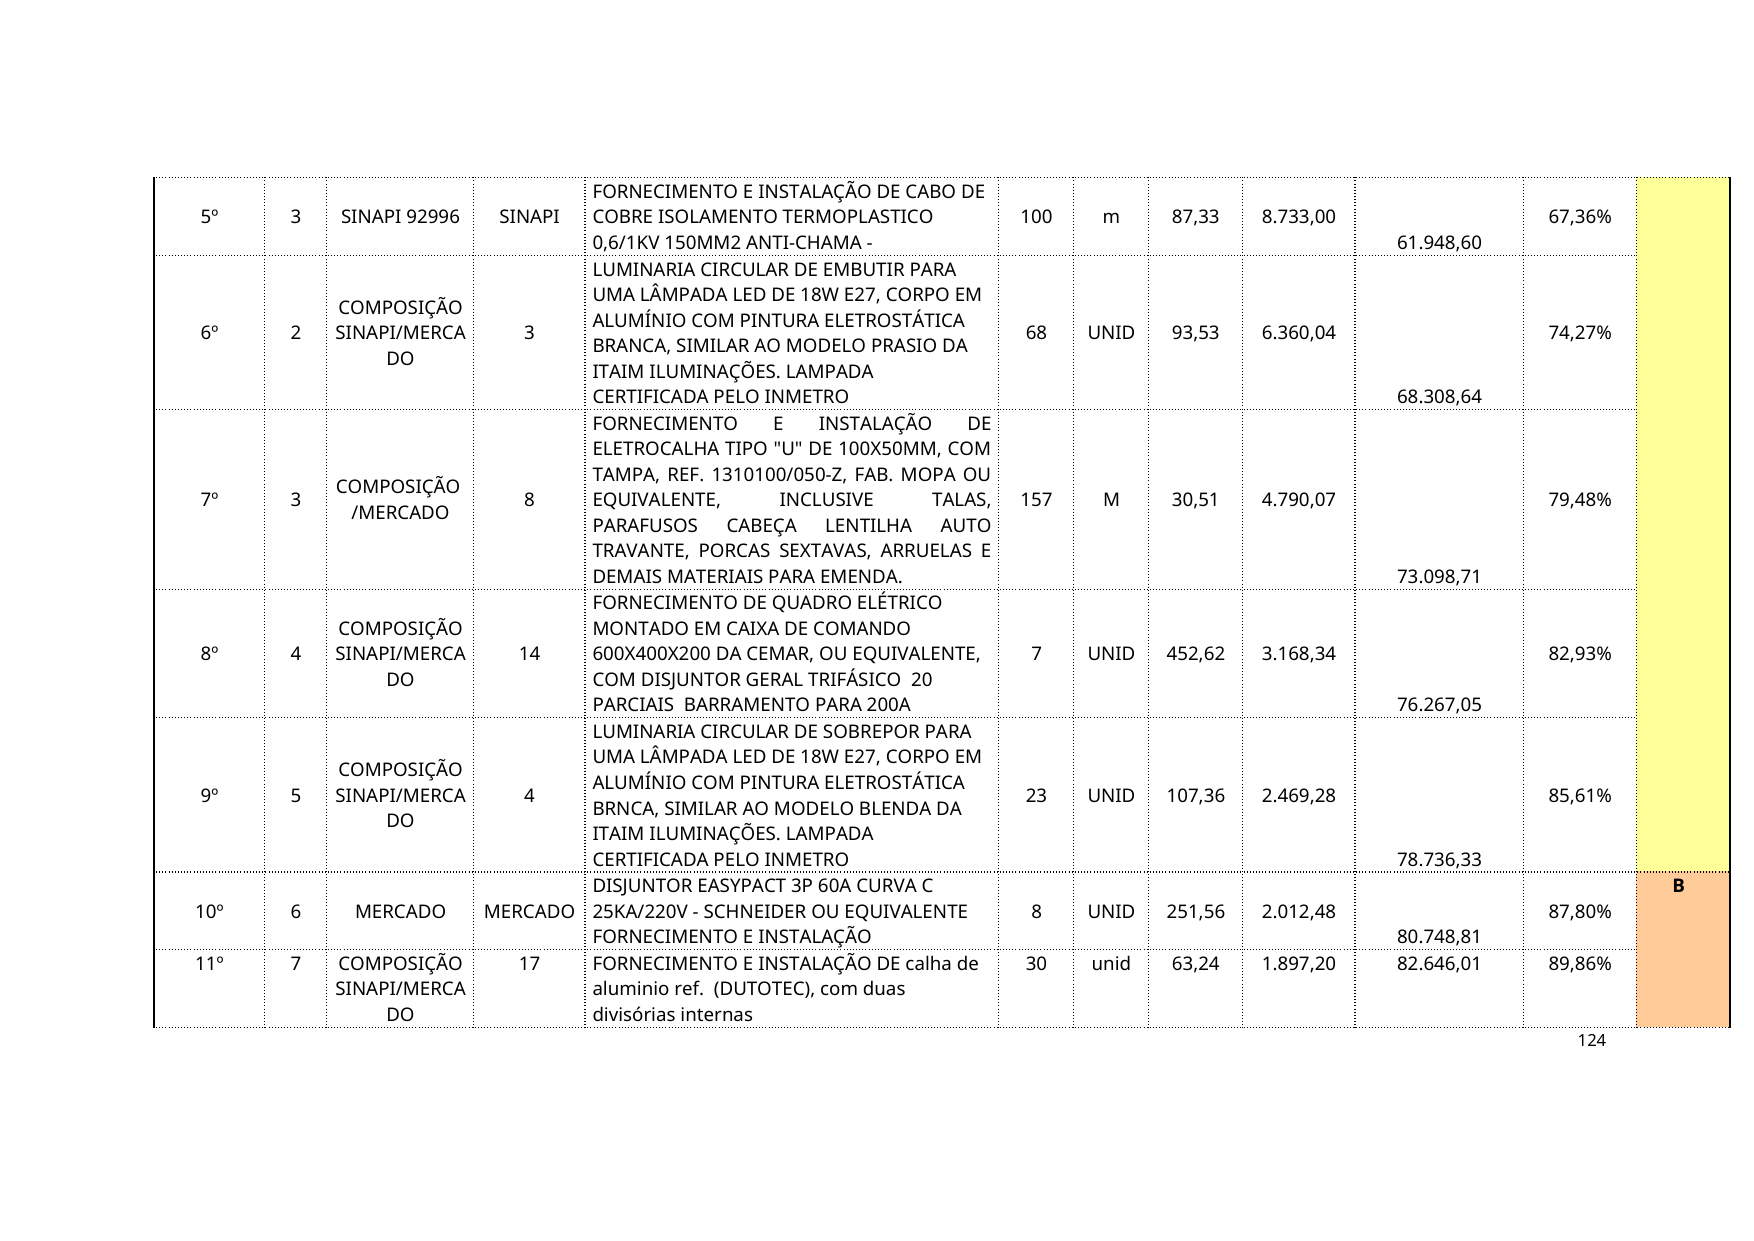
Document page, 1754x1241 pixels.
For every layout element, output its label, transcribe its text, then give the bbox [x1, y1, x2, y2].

table_cell 68 [999, 255, 1074, 409]
table_cell 79,48% [1524, 409, 1636, 589]
table_cell 67,36% [1524, 177, 1636, 255]
table_cell UNID [1074, 871, 1149, 949]
table_cell COMPOSIÇÃO SINAPI/MERCADO [327, 717, 474, 871]
table_cell 4 [474, 717, 585, 871]
table_cell LUMINARIA CIRCULAR DE EMBUTIR PARA UMA LÂMPADA LED DE 18W E27, CORPO EM ALUMÍNIO COM PINTURA ELETROSTÁTICA BRANCA, SIMILAR AO MODELO PRASIO DA ITAIM ILUMINAÇÕES. LAMPADA CERTIFICADA PELO INMETRO [585, 255, 999, 409]
table_cell 4 [265, 589, 327, 717]
table_cell 6.360,04 [1243, 255, 1355, 409]
table_cell B [1636, 871, 1729, 1027]
table_cell 80.748,81 [1355, 871, 1524, 949]
table_cell 2.469,28 [1243, 717, 1355, 871]
table_cell 100 [999, 177, 1074, 255]
table_cell 82,93% [1524, 589, 1636, 717]
table_cell 3.168,34 [1243, 589, 1355, 717]
table_cell 2.012,48 [1243, 871, 1355, 949]
table_cell 8º [155, 589, 264, 717]
table_cell 5º [155, 177, 264, 255]
table_cell 89,86% [1524, 949, 1636, 1027]
table_cell 87,80% [1524, 871, 1636, 949]
table_cell 1.897,20 [1243, 949, 1355, 1027]
table_cell 93,53 [1149, 255, 1242, 409]
table_cell 107,36 [1149, 717, 1242, 871]
table_cell 10º [155, 871, 264, 949]
table_cell 157 [999, 409, 1074, 589]
table_cell FORNECIMENTO DE QUADRO ELÉTRICO MONTADO EM CAIXA DE COMANDO 600X400X200 DA CEMAR, OU EQUIVALENTE, COM DISJUNTOR GERAL TRIFÁSICO 20 PARCIAIS BARRAMENTO PARA 200A [585, 589, 999, 717]
table_cell MERCADO [474, 871, 585, 949]
table_cell [1636, 177, 1729, 871]
table_cell 68.308,64 [1355, 255, 1524, 409]
table_cell 87,33 [1149, 177, 1242, 255]
table_cell 3 [265, 177, 327, 255]
table_cell 11º [155, 949, 264, 1027]
table_cell unid [1074, 949, 1149, 1027]
table_cell UNID [1074, 717, 1149, 871]
table_cell 8 [999, 871, 1074, 949]
table_cell UNID [1074, 255, 1149, 409]
table_cell 7º [155, 409, 264, 589]
table_cell FORNECIMENTO E INSTALAÇÃO DE ELETROCALHA TIPO "U" DE 100X50MM, COM TAMPA, REF. 1310100/050-Z, FAB. MOPA OU EQUIVALENTE, INCLUSIVE TALAS, PARAFUSOS CABEÇA LENTILHA AUTO TRAVANTE, PORCAS SEXTAVAS, ARRUELAS E DEMAIS MATERIAIS PARA EMENDA. [585, 409, 999, 589]
table_cell COMPOSIÇÃO SINAPI/MERCADO [327, 949, 474, 1027]
table_cell 76.267,05 [1355, 589, 1524, 717]
table_cell 3 [265, 409, 327, 589]
table_cell 4.790,07 [1243, 409, 1355, 589]
table_cell 63,24 [1149, 949, 1242, 1027]
table_cell 7 [265, 949, 327, 1027]
table_cell 251,56 [1149, 871, 1242, 949]
table_cell 74,27% [1524, 255, 1636, 409]
table_cell MERCADO [327, 871, 474, 949]
table_cell COMPOSIÇÃO SINAPI/MERCADO [327, 255, 474, 409]
table_cell 14 [474, 589, 585, 717]
table_cell 85,61% [1524, 717, 1636, 871]
table_cell DISJUNTOR EASYPACT 3P 60A CURVA C 25KA/220V - SCHNEIDER OU EQUIVALENTE FORNECIMENTO E INSTALAÇÃO [585, 871, 999, 949]
table_cell m [1074, 177, 1149, 255]
table_cell 61.948,60 [1355, 177, 1524, 255]
table_cell 30 [999, 949, 1074, 1027]
table_cell FORNECIMENTO E INSTALAÇÃO DE CABO DE COBRE ISOLAMENTO TERMOPLASTICO 0,6/1KV 150MM2 ANTI-CHAMA - [585, 177, 999, 255]
table_cell 30,51 [1149, 409, 1242, 589]
table_cell 8 [474, 409, 585, 589]
table_cell 9º [155, 717, 264, 871]
table_cell LUMINARIA CIRCULAR DE SOBREPOR PARA UMA LÂMPADA LED DE 18W E27, CORPO EM ALUMÍNIO COM PINTURA ELETROSTÁTICA BRNCA, SIMILAR AO MODELO BLENDA DA ITAIM ILUMINAÇÕES. LAMPADA CERTIFICADA PELO INMETRO [585, 717, 999, 871]
table_cell 452,62 [1149, 589, 1242, 717]
table_cell 3 [474, 255, 585, 409]
table_cell COMPOSIÇÃO SINAPI/MERCADO [327, 589, 474, 717]
table_cell SINAPI 92996 [327, 177, 474, 255]
table_cell M [1074, 409, 1149, 589]
table_cell 6 [265, 871, 327, 949]
table_cell 7 [999, 589, 1074, 717]
table_cell 82.646,01 [1355, 949, 1524, 1027]
table_cell SINAPI [474, 177, 585, 255]
table_cell 8.733,00 [1243, 177, 1355, 255]
table_cell 23 [999, 717, 1074, 871]
table_cell FORNECIMENTO E INSTALAÇÃO DE calha de aluminio ref. (DUTOTEC), com duas divisórias internas [585, 949, 999, 1027]
table_cell 5 [265, 717, 327, 871]
table_cell 73.098,71 [1355, 409, 1524, 589]
table_cell 6º [155, 255, 264, 409]
table_cell 78.736,33 [1355, 717, 1524, 871]
table_cell COMPOSIÇÃO /MERCADO [327, 409, 474, 589]
table_cell 17 [474, 949, 585, 1027]
table_cell UNID [1074, 589, 1149, 717]
table_cell 2 [265, 255, 327, 409]
